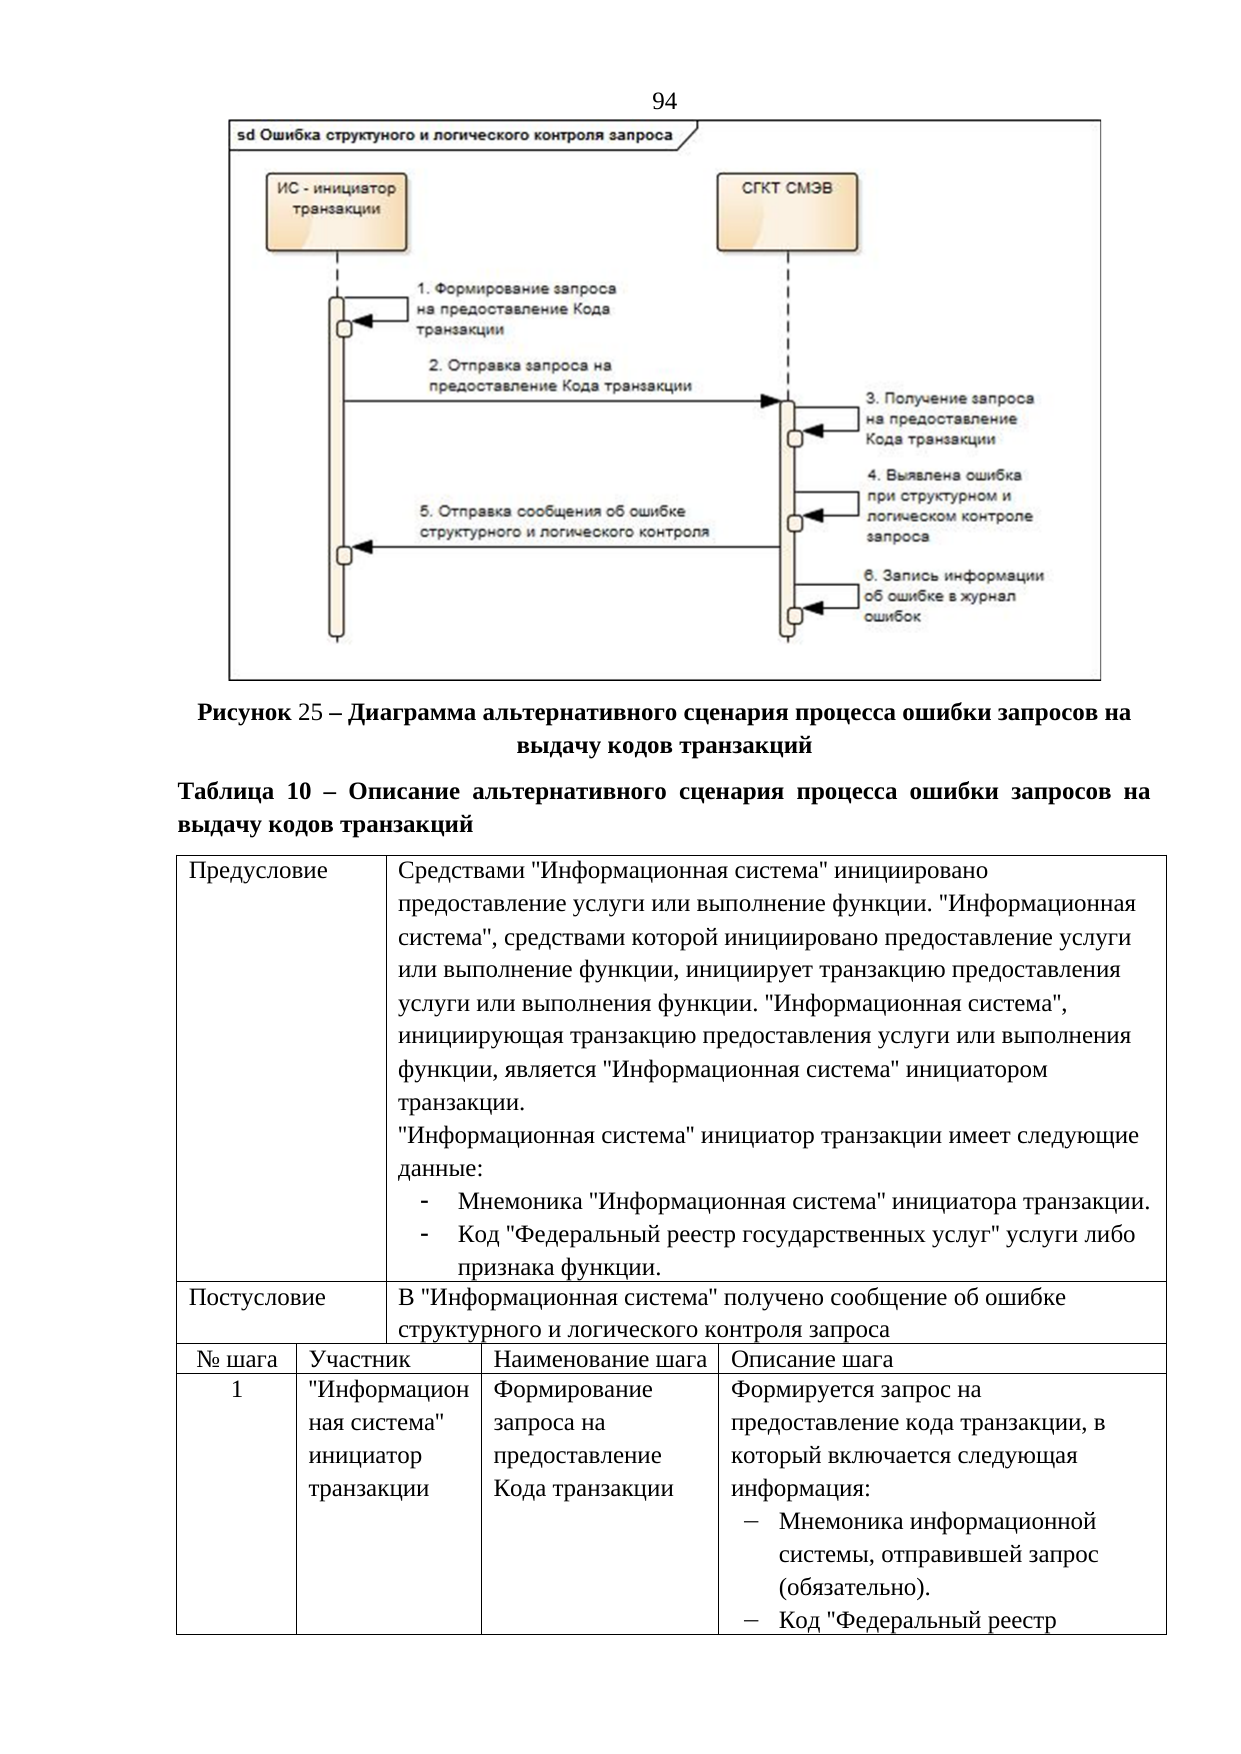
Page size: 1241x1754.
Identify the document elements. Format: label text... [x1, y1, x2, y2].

table_header Предусловие [177, 856, 386, 1281]
table_cell Наименование шага [482, 1344, 718, 1373]
table_cell Постусловие [177, 1282, 386, 1343]
text Рисунок 25 – Диаграмма альтернативного сценария процесса ошибки запросов на выдачу кодов транзакций [177, 697, 1152, 759]
table_cell Участник [297, 1344, 481, 1373]
table_cell ''Информационная система'' инициатор транзакции [297, 1374, 481, 1634]
table_cell Описание шага [719, 1344, 1166, 1373]
table_cell 1 [177, 1374, 296, 1634]
text Таблица 10 – Описание альтернативного сценария процесса ошибки запросов на выдачу кодов транзакций [177, 776, 1152, 838]
table_cell Формирование запроса на предоставление Кода транзакции [482, 1374, 718, 1634]
table_cell В ''Информационная система'' получено сообщение об ошибке структурного и логического контроля запроса [387, 1282, 1166, 1343]
table_header Средствами ''Информационная система'' инициировано предоставление услуги или выполнение функции. ''Информационная система'', средствами которой инициировано предоставление услуги или выполнение функции, инициирует транзакцию предоставления услуги или выполнения функции. ''Информационная система'', инициирующая транзакцию предоставления услуги или выполнения функции, является ''Информационная система'' инициатором транзакции. ''Информационная система'' инициатор транзакции имеет следующие данные: Мнемоника ''Информационная система'' инициатора транзакции. Код ''Федеральный реестр государственных услуг'' услуги либо признака функции. [387, 856, 1166, 1281]
table_cell № шага [177, 1344, 296, 1373]
table_cell Формируется запрос на предоставление кода транзакции, в который включается следующая информация: Мнемоника информационной системы, отправившей запрос (обязательно). Код ''Федеральный реестр [719, 1374, 1166, 1634]
picture [227, 118, 1102, 681]
